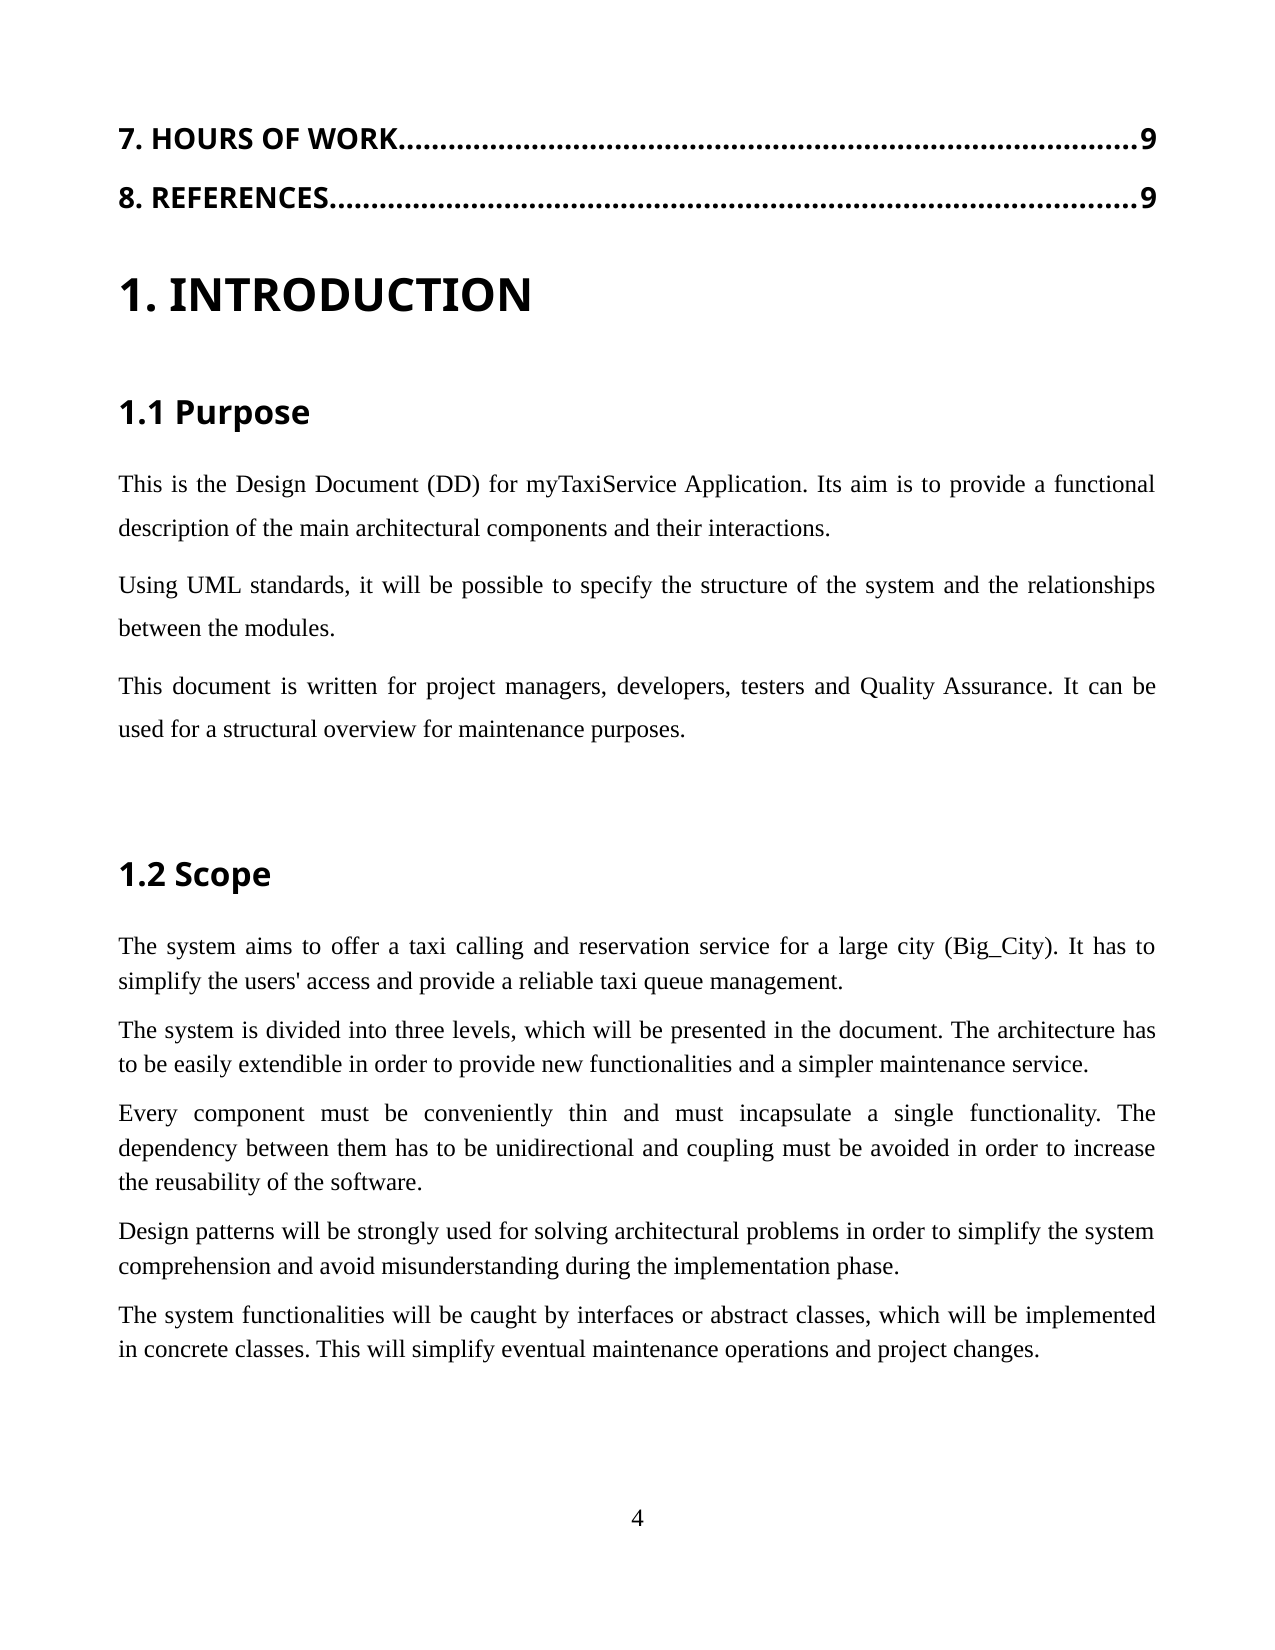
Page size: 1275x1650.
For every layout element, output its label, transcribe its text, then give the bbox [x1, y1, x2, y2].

text The system is divided into three levels, which will be presented in the document. The architecture has to be easily extendible in order to provide new functionalities and a simpler maintenance service. [118, 1015, 1157, 1078]
text Using UML standards, it will be possible to specify the structure of the system and the relationships between the modules. [118, 570, 1157, 642]
subtitle 1.1 Purpose [118, 389, 1157, 434]
text The system functionalities will be caught by interfaces or abstract classes, which will be implemented in concrete classes. This will simplify eventual maintenance operations and project changes. [118, 1300, 1157, 1363]
text This is the Design Document (DD) for myTaxiService Application. Its aim is to provide a functional description of the main architectural components and their interactions. [118, 469, 1157, 541]
text Every component must be conveniently thin and must incapsulate a single functionality. The dependency between them has to be unidirectional and coupling must be avoided in order to increase the reusability of the software. [118, 1098, 1157, 1196]
subtitle 1.2 Scope [118, 851, 1157, 896]
text This document is written for project managers, developers, testers and Quality Assurance. It can be used for a structural overview for maintenance purposes. [118, 671, 1157, 743]
text Design patterns will be strongly used for solving architectural problems in order to simplify the system comprehension and avoid misunderstanding during the implementation phase. [118, 1216, 1157, 1279]
text 8. REFERENCES 9 [118, 178, 1157, 217]
text 7. HOURS OF WORK 9 [118, 118, 1157, 158]
subtitle 1. INTRODUCTION [118, 262, 1157, 324]
text The system aims to offer a taxi calling and reservation service for a large city (Big_City). It has to simplify the users' access and provide a reliable taxi queue management. [118, 931, 1157, 994]
